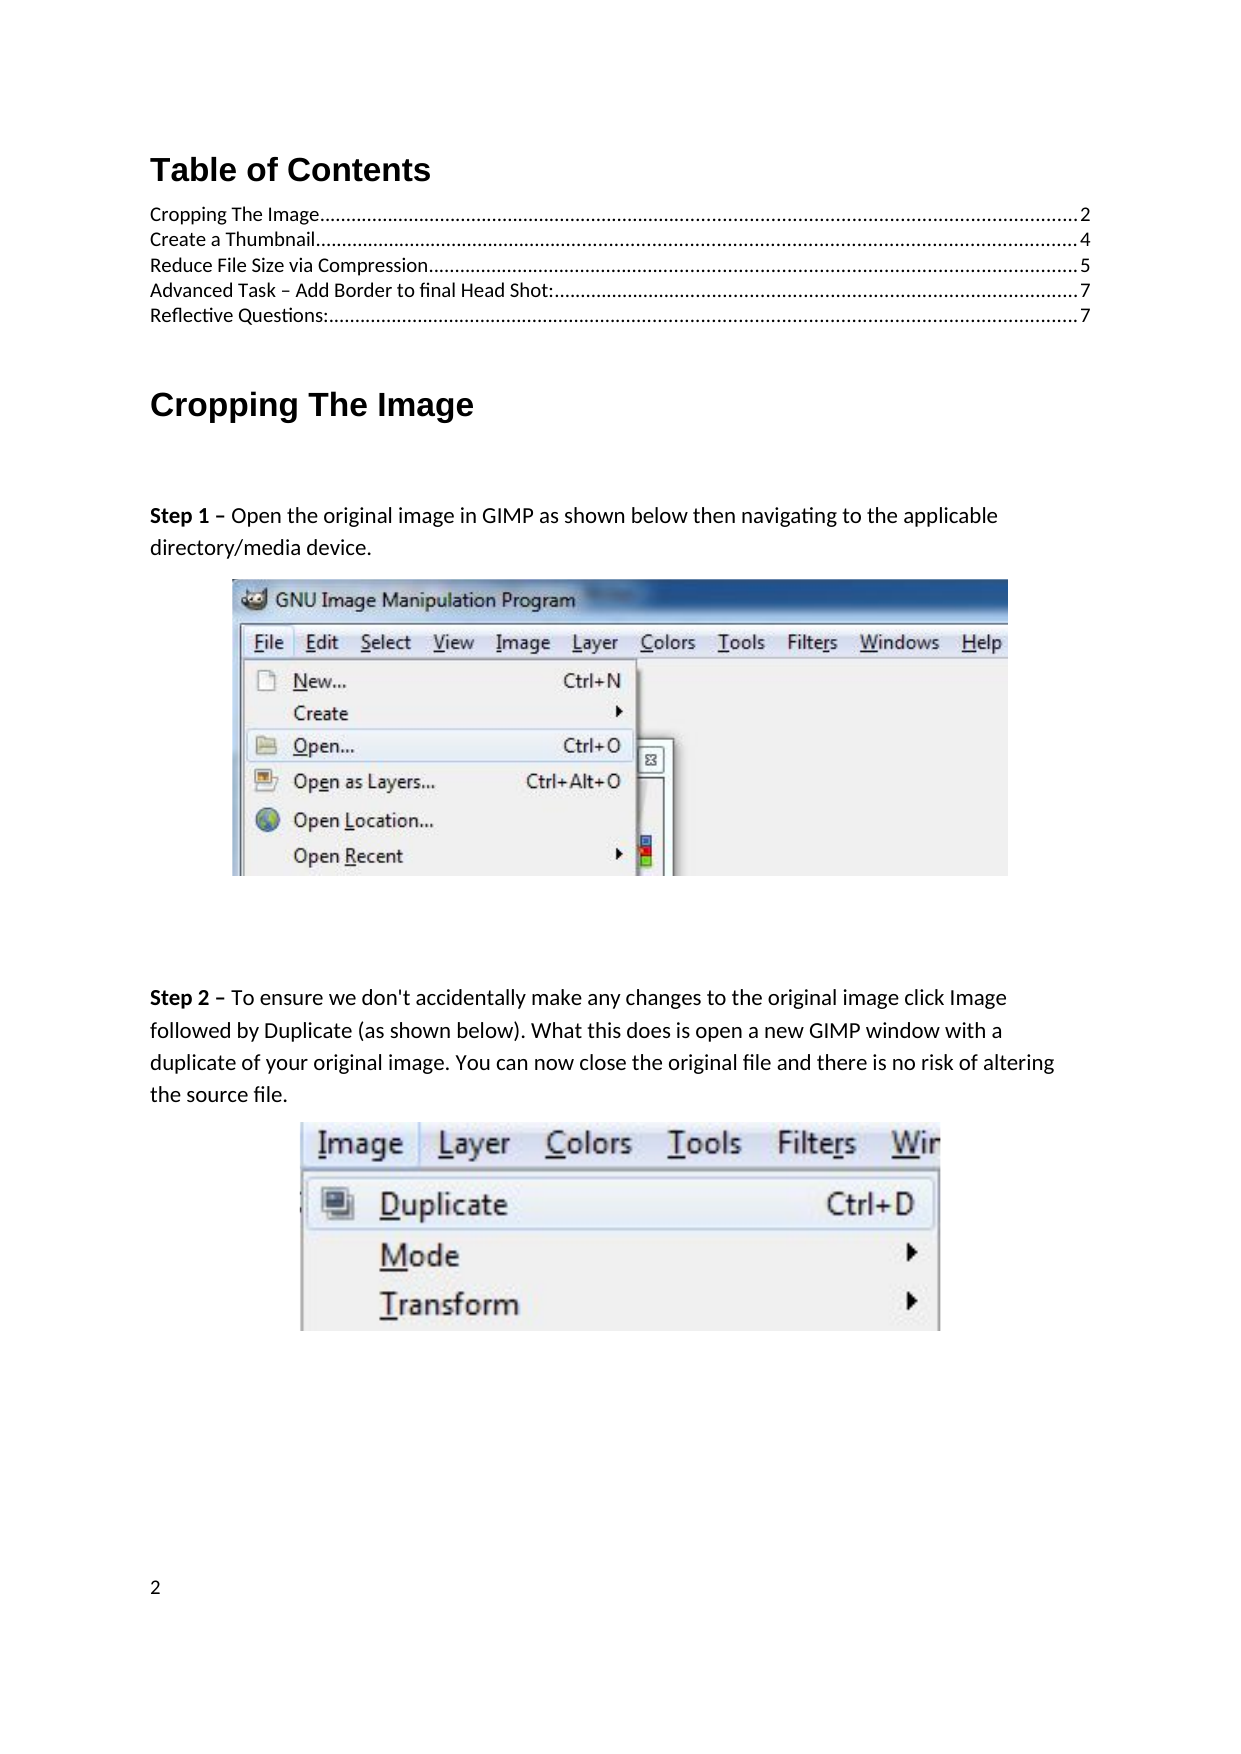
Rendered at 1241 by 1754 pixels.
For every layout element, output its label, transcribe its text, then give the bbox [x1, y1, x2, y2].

subtitle Cropping The Image [150, 385, 1090, 424]
picture [299, 1122, 941, 1331]
text Create a Thumbnail 4 [150, 226, 1090, 252]
text Cropping The Image 2 [150, 201, 1090, 226]
subtitle Table of Contents [150, 150, 1090, 188]
text Advanced Task – Add Border to final Head Shot: 7 [150, 277, 1090, 303]
text Reduce File Size via Compression 5 [150, 252, 1090, 277]
text Step 1 – Open the original image in GIMP as shown below then navigating to the applicable directory/media device. [150, 501, 1090, 561]
text Step 2 – To ensure we don't accidentally make any changes to the original image click Image followed by Duplicate (as shown below). What this does is open a new GIMP window with a duplicate of your original image. You can now close the original file and there is no risk of altering the source file. [150, 983, 1090, 1108]
text Reflective Questions: 7 [150, 303, 1090, 328]
picture [232, 579, 1008, 876]
